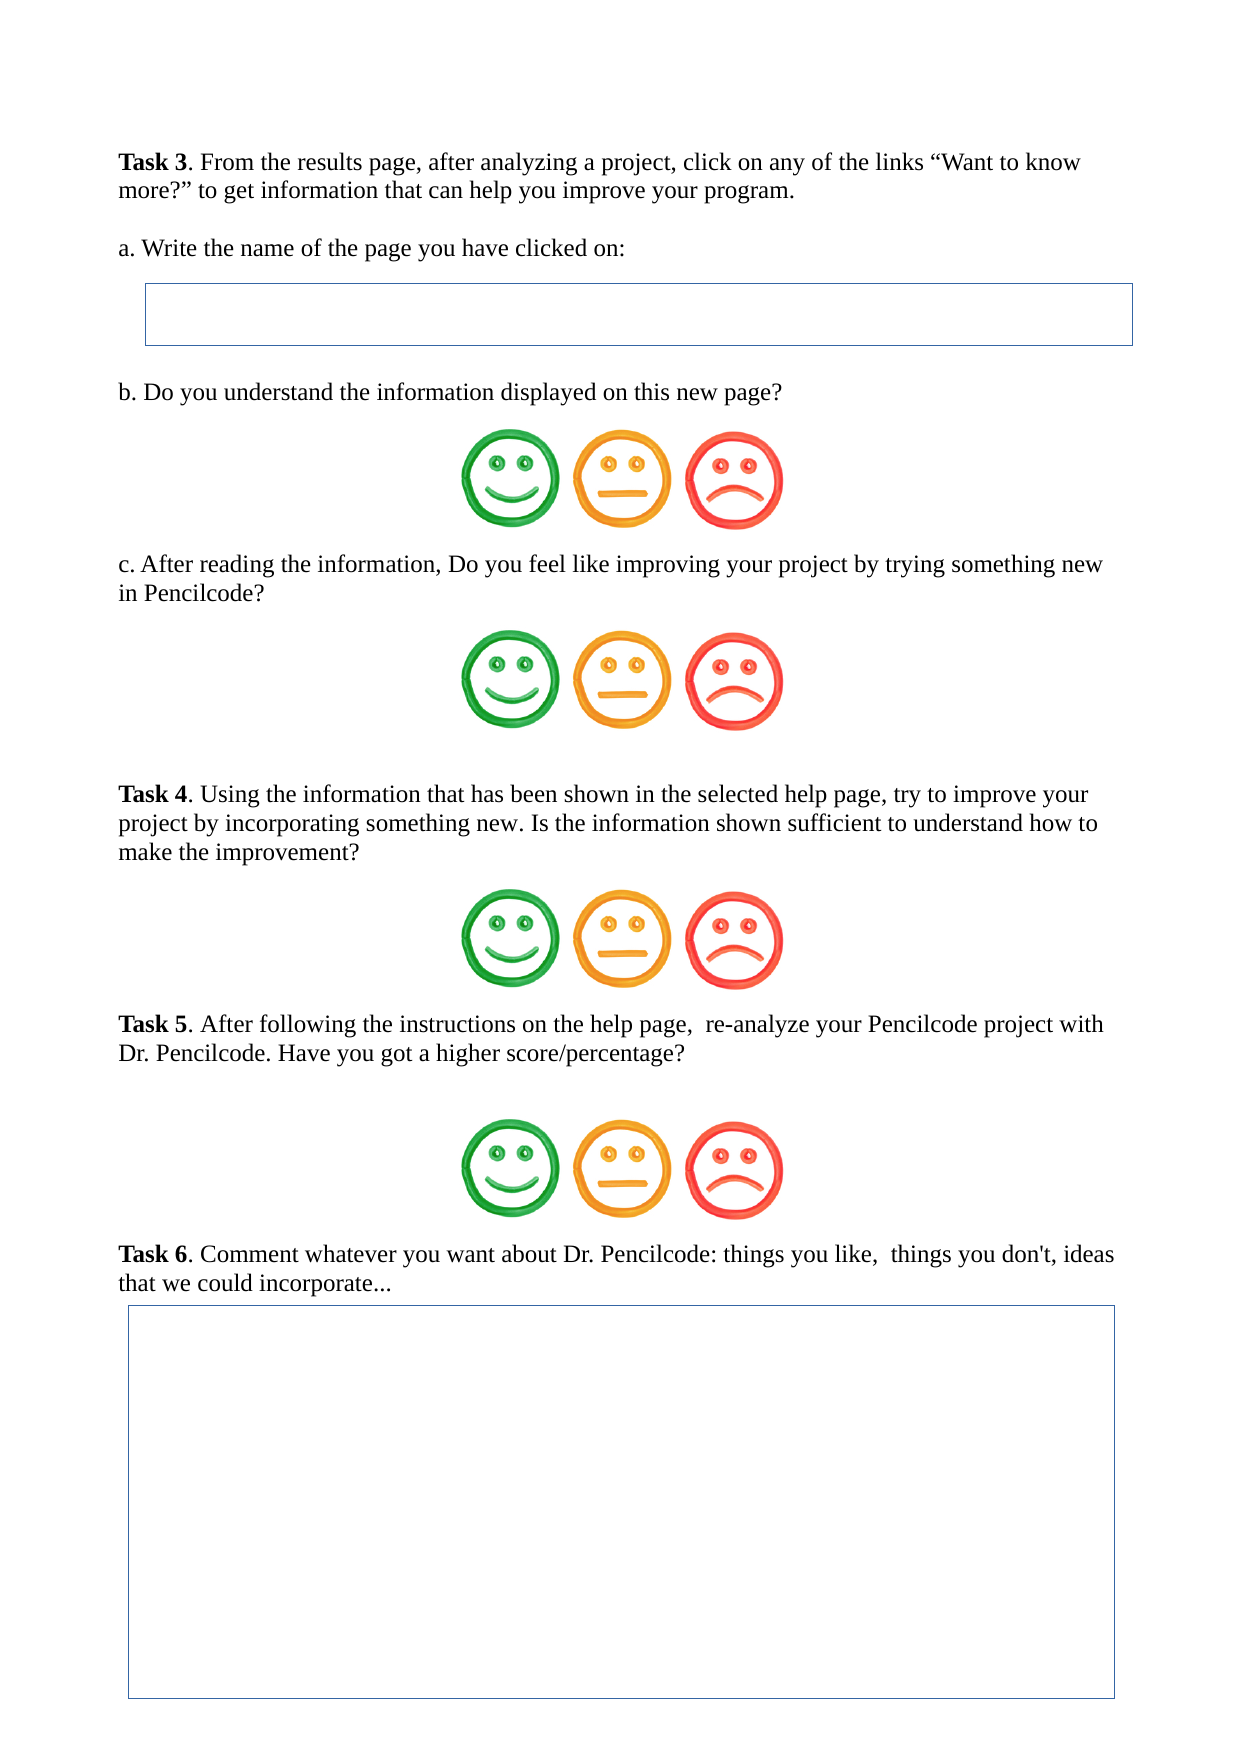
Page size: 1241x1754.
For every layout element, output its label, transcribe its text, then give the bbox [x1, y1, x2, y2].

text Task 3. From the results page, after analyzing a project, click on any of the links “Want to know more?” to get information that can help you improve your program. [118, 147, 1122, 204]
text a. Write the name of the page you have clicked on: [118, 233, 1122, 262]
text Task 4. Using the information that has been shown in the selected help page, try to improve your project by incorporating something new. Is the information shown sufficient to understand how to make the improvement? [118, 779, 1122, 866]
text c. After reading the information, Do you feel like improving your project by trying something new in Pencilcode? [118, 549, 1122, 607]
picture [455, 880, 792, 999]
text b. Do you understand the information displayed on this new page? [118, 377, 1122, 406]
picture [455, 1110, 792, 1229]
picture [455, 622, 792, 740]
text Task 5. After following the instructions on the help page, re-analyze your Pencilcode project with Dr. Pencilcode. Have you got a higher score/percentage? [118, 1009, 1122, 1067]
picture [455, 420, 792, 539]
text Task 6. Comment whatever you want about Dr. Pencilcode: things you like, things you don't, ideas that we could incorporate... [118, 1239, 1122, 1297]
